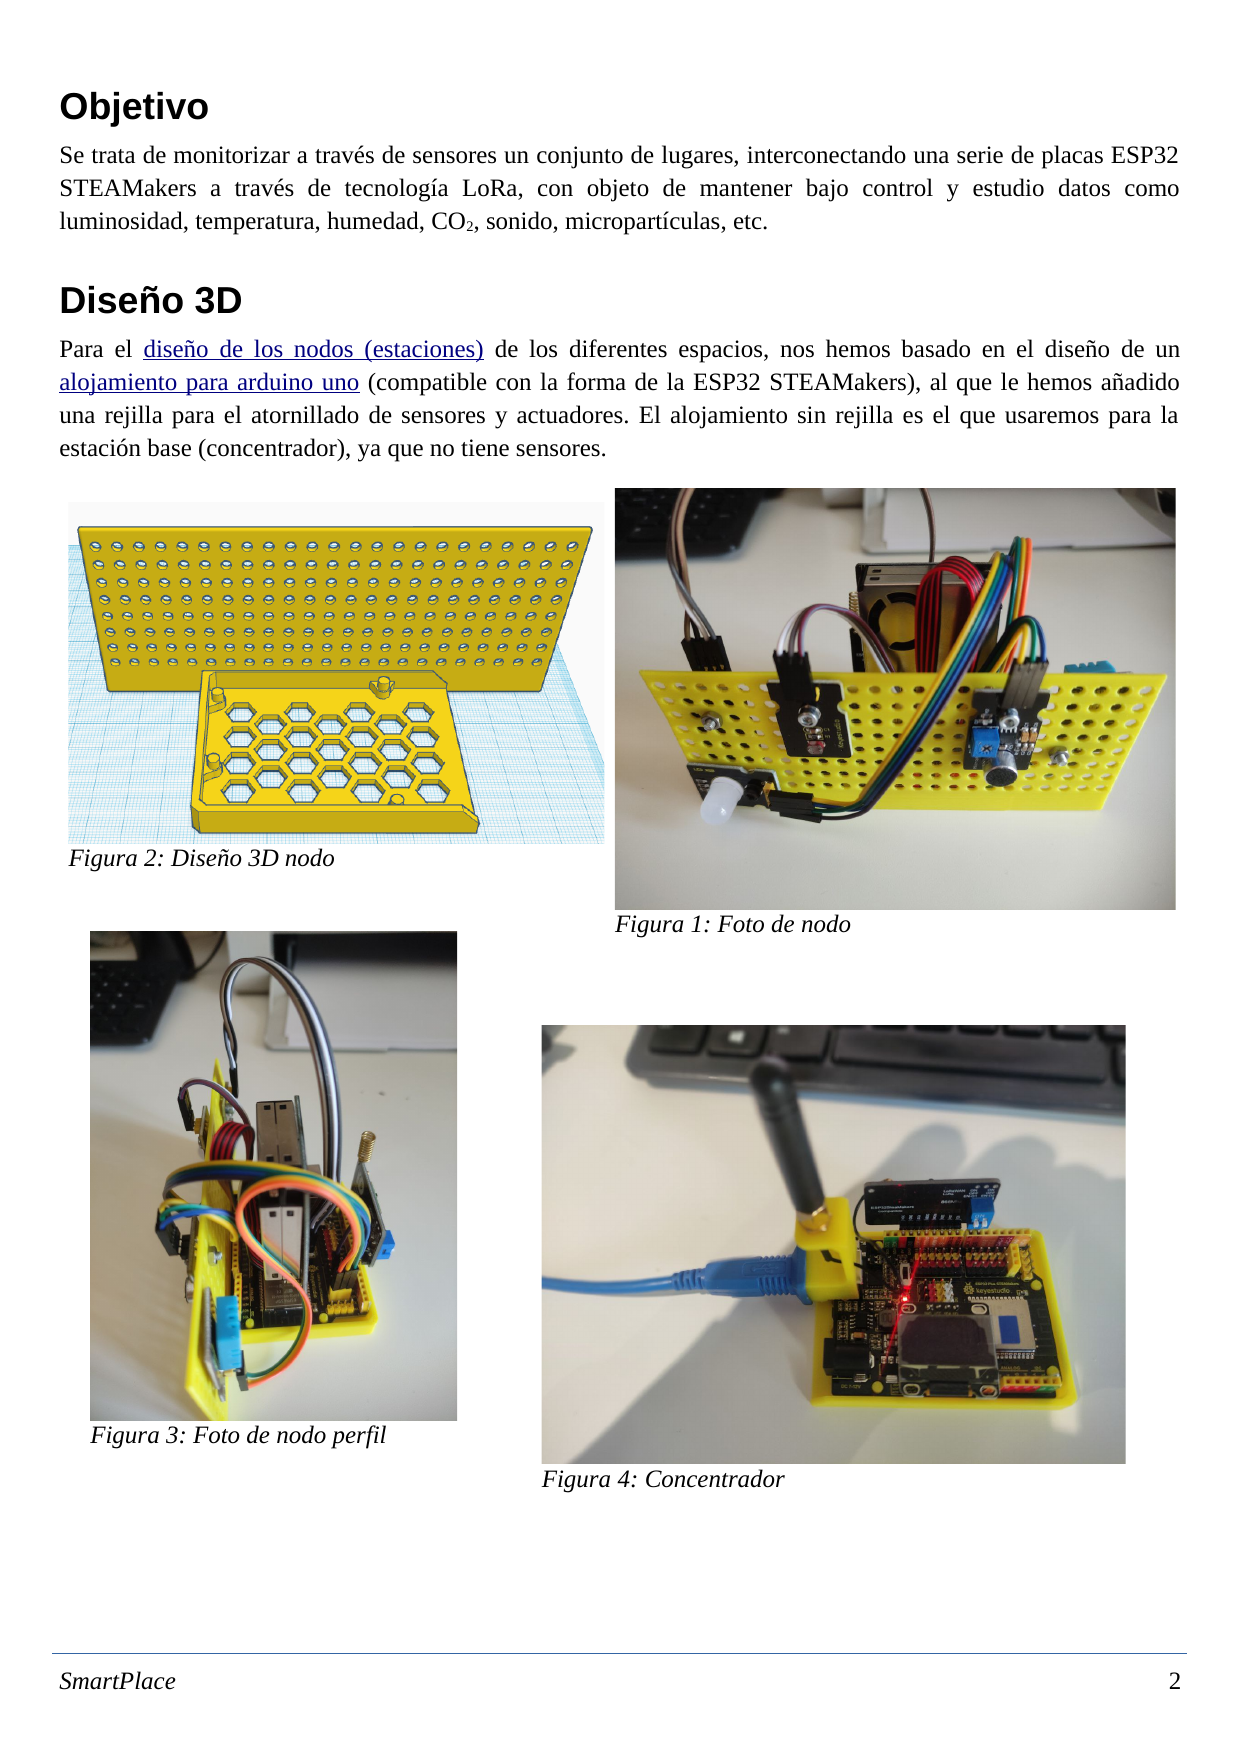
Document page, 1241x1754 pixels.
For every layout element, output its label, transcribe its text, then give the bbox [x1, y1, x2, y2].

text Figura 2: Diseño 3D nodo [68, 844, 604, 872]
text Figura 3: Foto de nodo perfil [90, 1421, 457, 1449]
subtitle Diseño 3D [59, 278, 1181, 321]
text Se trata de monitorizar a través de sensores un conjunto de lugares, interconectando una serie de placas ESP32 STEAMakers a través de tecnología LoRa, con objeto de mantener bajo control y estudio datos como luminosidad, temperatura, humedad, CO2, sonido, micropartículas, etc. [59, 140, 1181, 234]
picture [90, 931, 458, 1421]
picture [541, 1025, 1126, 1464]
picture [68, 502, 605, 844]
text Figura 4: Concentrador [542, 1464, 1126, 1492]
picture [614, 488, 1176, 910]
subtitle Objetivo [59, 84, 1181, 127]
text Figura 1: Foto de nodo [615, 910, 1176, 938]
text Para el diseño de los nodos (estaciones) de los diferentes espacios, nos hemos basado en el diseño de un alojamiento para arduino uno (compatible con la forma de la ESP32 STEAMakers), al que le hemos añadido una rejilla para el atornillado de sensores y actuadores. El alojamiento sin rejilla es el que usaremos para la estación base (concentrador), ya que no tiene sensores. [59, 334, 1181, 462]
